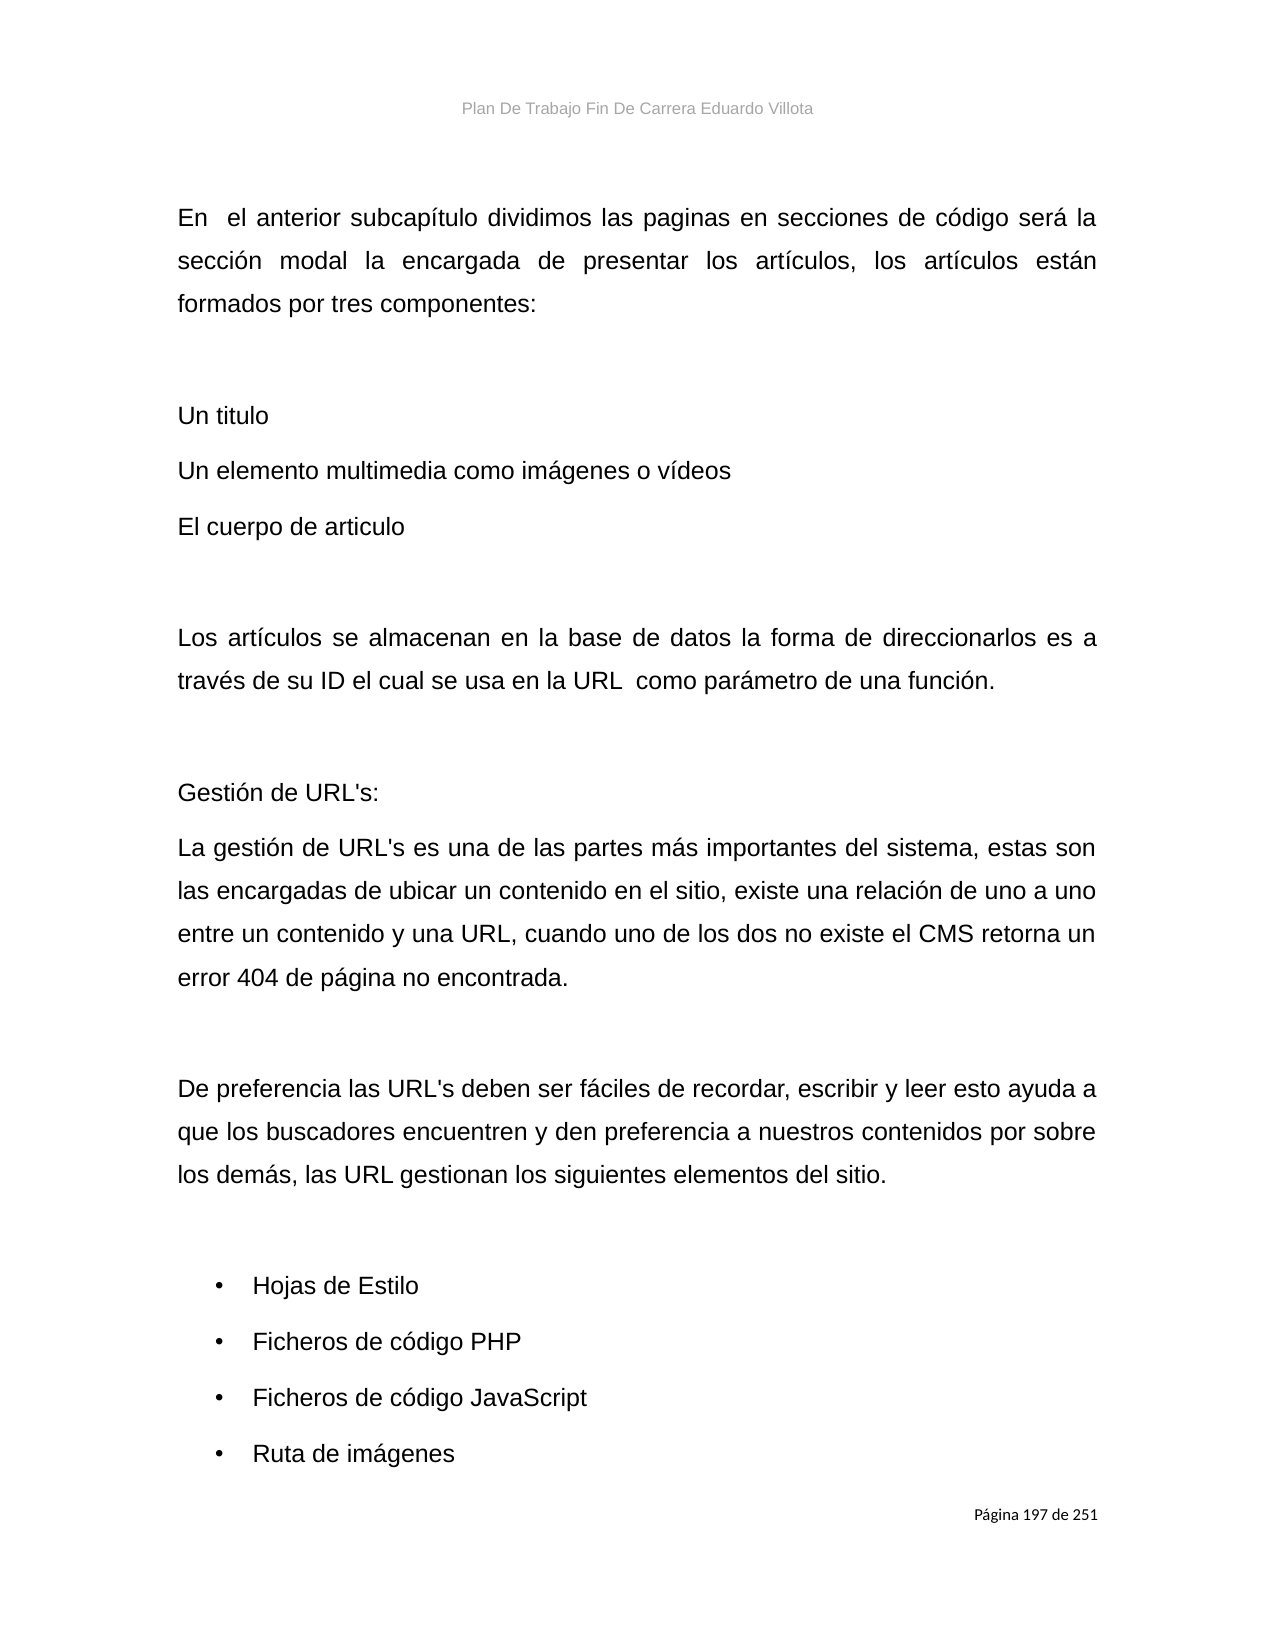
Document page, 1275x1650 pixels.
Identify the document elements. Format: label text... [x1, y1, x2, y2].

text Gestión de URL's: [177, 778, 1098, 806]
list Ruta de imágenes [215, 1438, 1098, 1467]
text La gestión de URL's es una de las partes más importantes del sistema, estas son las encargadas de ubicar un contenido en el sitio, existe una relación de uno a uno entre un contenido y una URL, cuando uno de los dos no existe el CMS retorna un error 404 de página no encontrada. [177, 833, 1098, 991]
list Ficheros de código PHP [215, 1327, 1098, 1356]
list Ficheros de código JavaScript [215, 1383, 1098, 1412]
text Los artículos se almacenan en la base de datos la forma de direccionarlos es a través de su ID el cual se usa en la URL como parámetro de una función. [177, 623, 1098, 695]
list Hojas de Estilo [215, 1271, 1098, 1300]
text Un elemento multimedia como imágenes o vídeos [177, 456, 1098, 485]
text El cuerpo de articulo [177, 512, 1098, 541]
text Un titulo [177, 401, 1098, 429]
text En el anterior subcapítulo dividimos las paginas en secciones de código será la sección modal la encargada de presentar los artículos, los artículos están formados por tres componentes: [177, 203, 1098, 318]
text De preferencia las URL's deben ser fáciles de recordar, escribir y leer esto ayuda a que los buscadores encuentren y den preferencia a nuestros contenidos por sobre los demás, las URL gestionan los siguientes elementos del sitio. [177, 1074, 1098, 1189]
